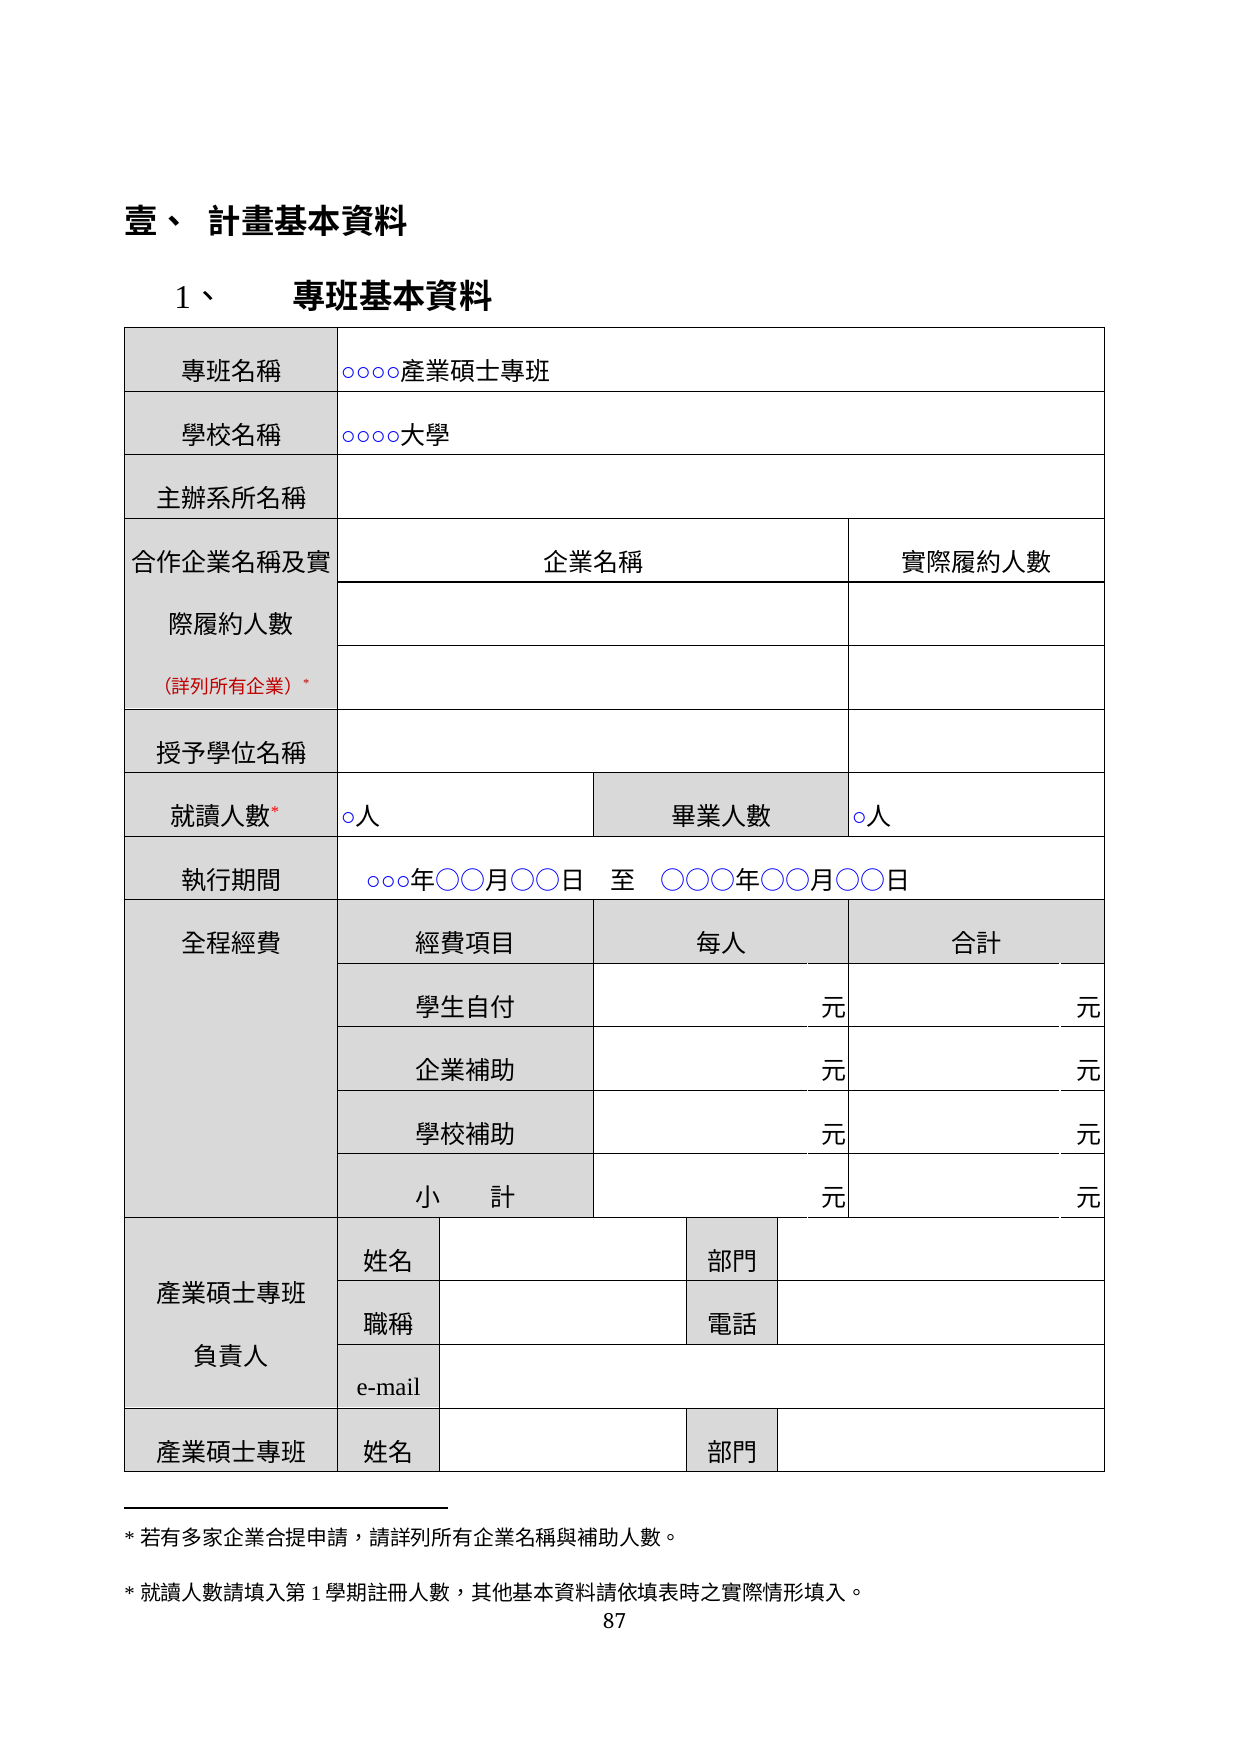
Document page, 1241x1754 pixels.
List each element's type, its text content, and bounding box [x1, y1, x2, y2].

table_cell 企業名稱 [338, 519, 848, 581]
table_cell [594, 1154, 807, 1217]
table_cell 元 [808, 964, 848, 1026]
table_cell [849, 964, 1059, 1026]
table_cell [849, 1091, 1059, 1153]
table_cell 部門 [687, 1218, 777, 1280]
table_cell [440, 1345, 1104, 1407]
table_cell 全程經費 [125, 900, 337, 1217]
list 專班基本資料 [174, 252, 1104, 315]
table_header 專班名稱 [125, 328, 337, 391]
table_cell 主辦系所名稱 [125, 455, 337, 518]
table_cell [849, 710, 1104, 772]
table_cell 合計 [849, 900, 1104, 963]
table_cell 部門 [687, 1409, 777, 1471]
table_cell 實際履約人數 [849, 519, 1104, 581]
table_header ○○○○產業碩士專班 [338, 328, 1104, 391]
table_cell [778, 1218, 1104, 1280]
table_cell 產業碩士專班 [125, 1409, 337, 1471]
table_cell 企業補助 [338, 1027, 593, 1090]
table_cell [778, 1281, 1104, 1344]
table_cell [849, 1154, 1059, 1217]
table_cell [440, 1218, 686, 1280]
table_cell e-mail [338, 1345, 439, 1407]
table_cell 元 [808, 1154, 848, 1217]
table_cell [778, 1409, 1104, 1471]
table_cell [849, 1027, 1059, 1090]
table_cell [338, 646, 848, 708]
table_cell 電話 [687, 1281, 777, 1344]
text 壹、 計畫基本資料 [124, 177, 1104, 240]
table_cell ○人 [849, 773, 1104, 836]
table_cell 元 [808, 1027, 848, 1090]
table_cell 學校補助 [338, 1091, 593, 1153]
table_cell [594, 964, 807, 1026]
table_cell [849, 583, 1104, 645]
table_cell 元 [808, 1091, 848, 1153]
table_cell 姓名 [338, 1409, 439, 1471]
table_cell ○人 [338, 773, 593, 836]
table_cell [440, 1409, 686, 1471]
table_cell 執行期間 [125, 837, 337, 899]
table_cell 元 [1061, 1091, 1104, 1153]
table_cell 元 [1061, 964, 1104, 1026]
table_cell [338, 455, 1104, 518]
table_cell 小 計 [338, 1154, 593, 1217]
table_cell 經費項目 [338, 900, 593, 963]
table_cell ○○○○大學 [338, 392, 1104, 454]
table_cell 每人 [594, 900, 848, 963]
table_cell [594, 1091, 807, 1153]
table_cell 就讀人數 [125, 773, 337, 836]
table_cell [338, 710, 848, 772]
table_cell [440, 1281, 686, 1344]
table_cell 元 [1061, 1027, 1104, 1090]
table_cell ○○○年○○月○○日 至 ○○○年○○月○○日 [338, 837, 1104, 899]
table_cell 學生自付 [338, 964, 593, 1026]
table_cell [338, 583, 848, 645]
table_cell [594, 1027, 807, 1090]
table_cell 畢業人數 [594, 773, 848, 836]
table_cell 職稱 [338, 1281, 439, 1344]
table_cell 元 [1061, 1154, 1104, 1217]
table_cell 產業碩士專班 負責人 [125, 1218, 337, 1407]
table_cell 授予學位名稱 [125, 710, 337, 772]
table_cell 姓名 [338, 1218, 439, 1280]
table_cell 合作企業名稱及實際履約人數 （詳列所有企業） [125, 519, 337, 708]
table_cell [849, 646, 1104, 708]
table_cell 學校名稱 [125, 392, 337, 454]
